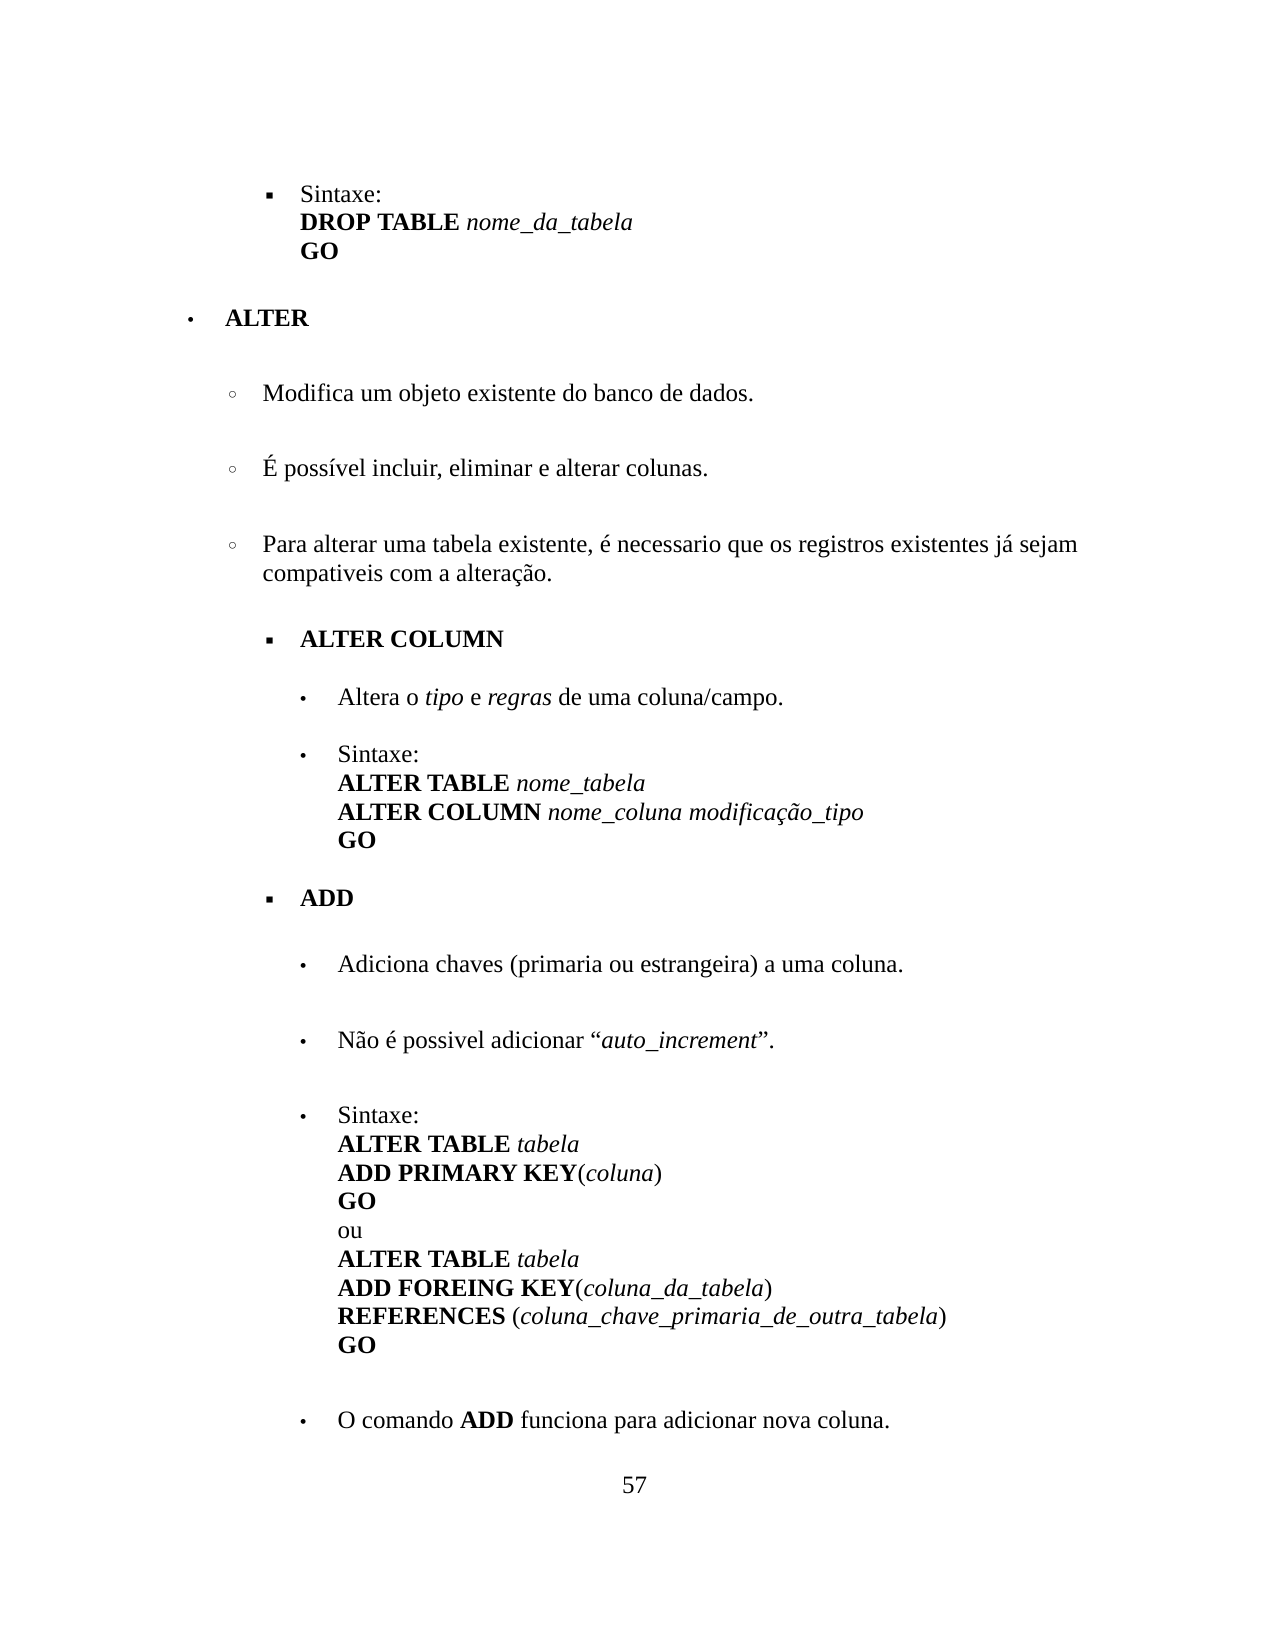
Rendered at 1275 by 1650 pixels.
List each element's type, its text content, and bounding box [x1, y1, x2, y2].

list ADD [262, 883, 1125, 940]
list Altera o tipo e regras de uma coluna/campo. [300, 682, 1125, 739]
list Não é possivel adicionar “auto_increment”. [300, 1025, 1125, 1082]
list É possível incluir, eliminar e alterar colunas. [225, 453, 1125, 511]
list Para alterar uma tabela existente, é necessario que os registros existentes já sejam compativeis com a alteração. [225, 529, 1125, 615]
list Sintaxe: ALTER TABLE tabela ADD PRIMARY KEY(coluna) GO ou ALTER TABLE tabela ADD FOREING KEY(coluna_da_tabela) REFERENCES (coluna_chave_primaria_de_outra_tabela) GO [300, 1100, 1125, 1388]
list O comando ADD funciona para adicionar nova coluna. [300, 1406, 1125, 1434]
list ALTER COLUMN [262, 624, 1125, 682]
list ALTER [187, 303, 1125, 360]
list Adiciona chaves (primaria ou estrangeira) a uma coluna. [300, 949, 1125, 1007]
list Modifica um objeto existente do banco de dados. [225, 378, 1125, 436]
list [262, 150, 1125, 179]
list Sintaxe: DROP TABLE nome_da_tabela GO [262, 179, 1125, 294]
list Sintaxe: ALTER TABLE nome_tabela ALTER COLUMN nome_coluna modificação_tipo GO [300, 739, 1125, 883]
